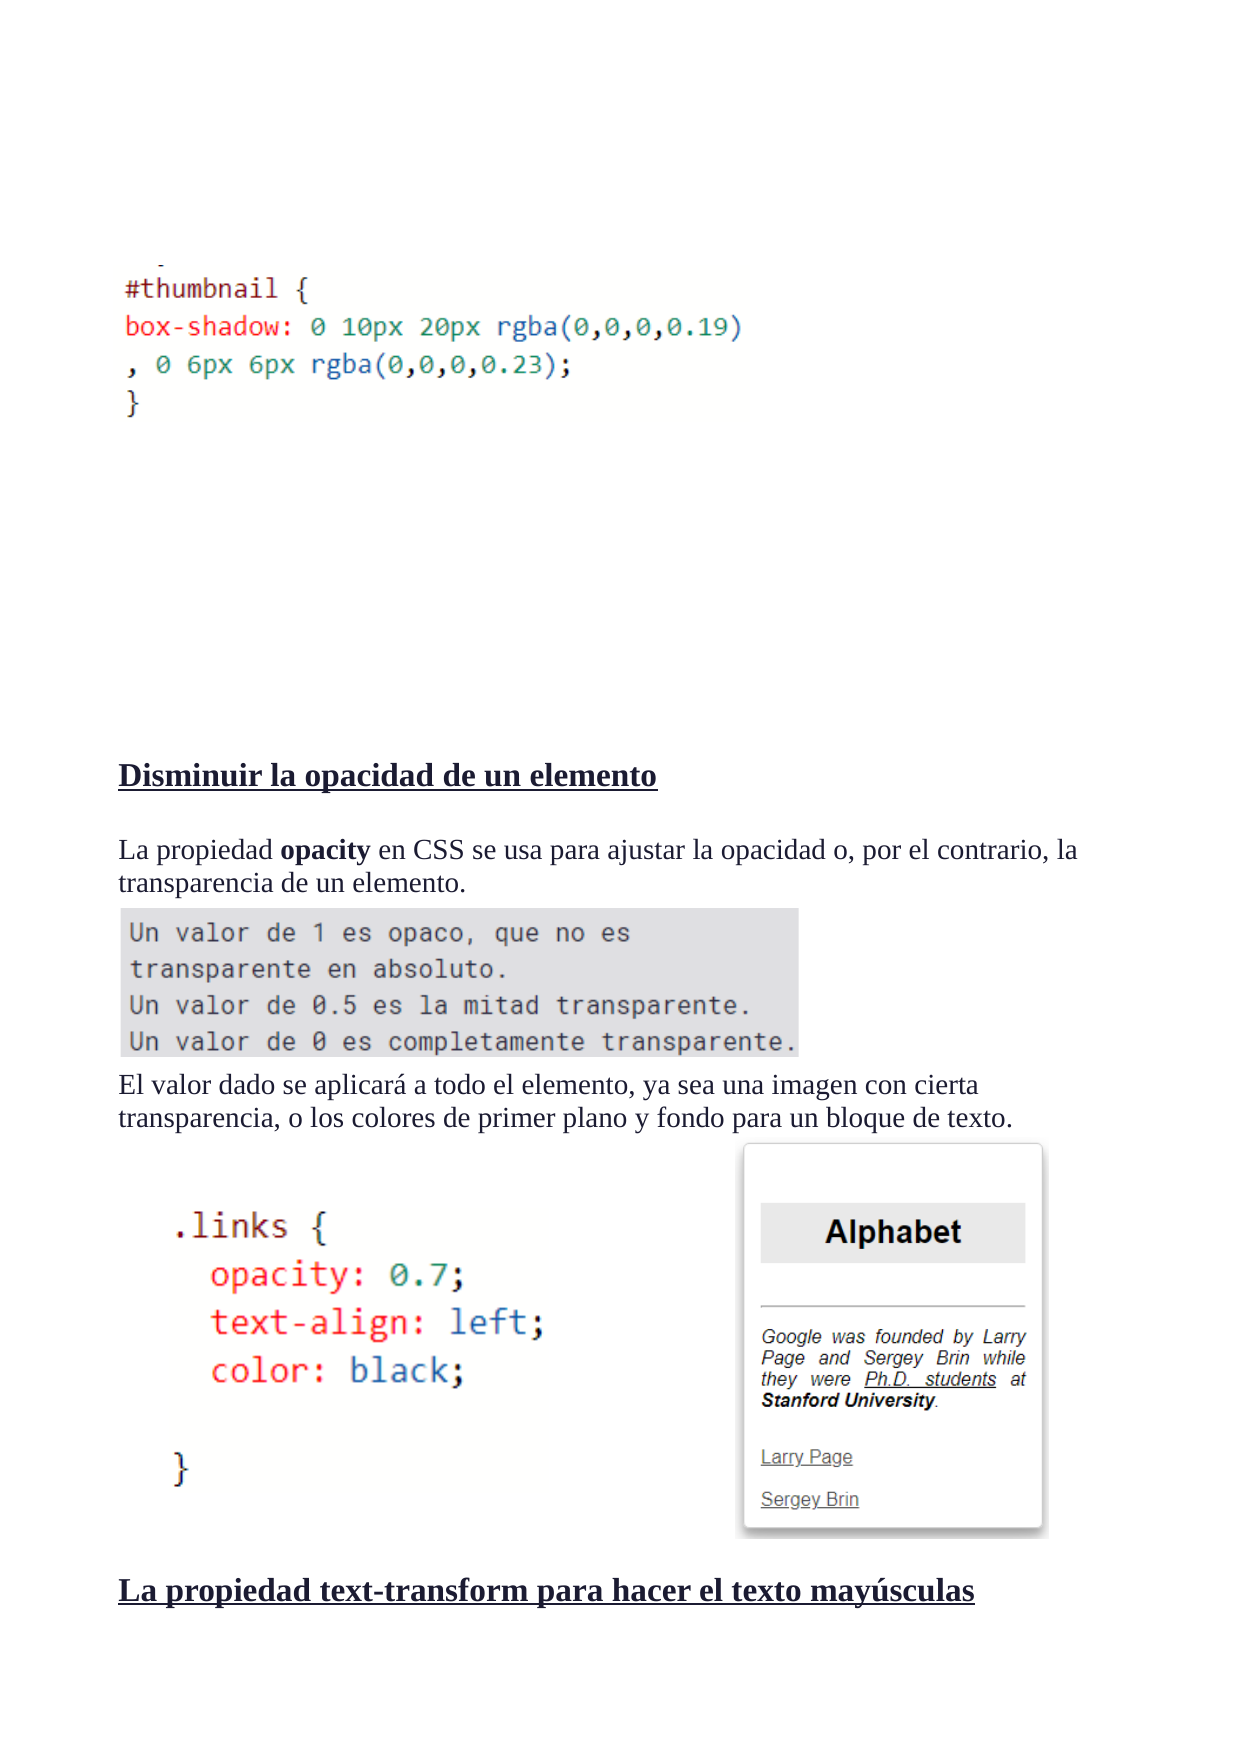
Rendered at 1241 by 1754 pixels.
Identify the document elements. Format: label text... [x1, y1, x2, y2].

picture [120, 908, 799, 1057]
text La propiedad text-transform para hacer el texto mayúsculas [118, 1570, 1122, 1608]
text Disminuir la opacidad de un elemento [118, 755, 1122, 794]
picture [735, 1137, 1049, 1539]
picture [169, 1208, 550, 1493]
text El valor dado se aplicará a todo el elemento, ya sea una imagen con cierta transparencia, o los colores de primer plano y fondo para un bloque de texto. [118, 1067, 1122, 1134]
picture [112, 265, 750, 422]
text La propiedad opacity en CSS se usa para ajustar la opacidad o, por el contrario, la transparencia de un elemento. [118, 832, 1122, 899]
